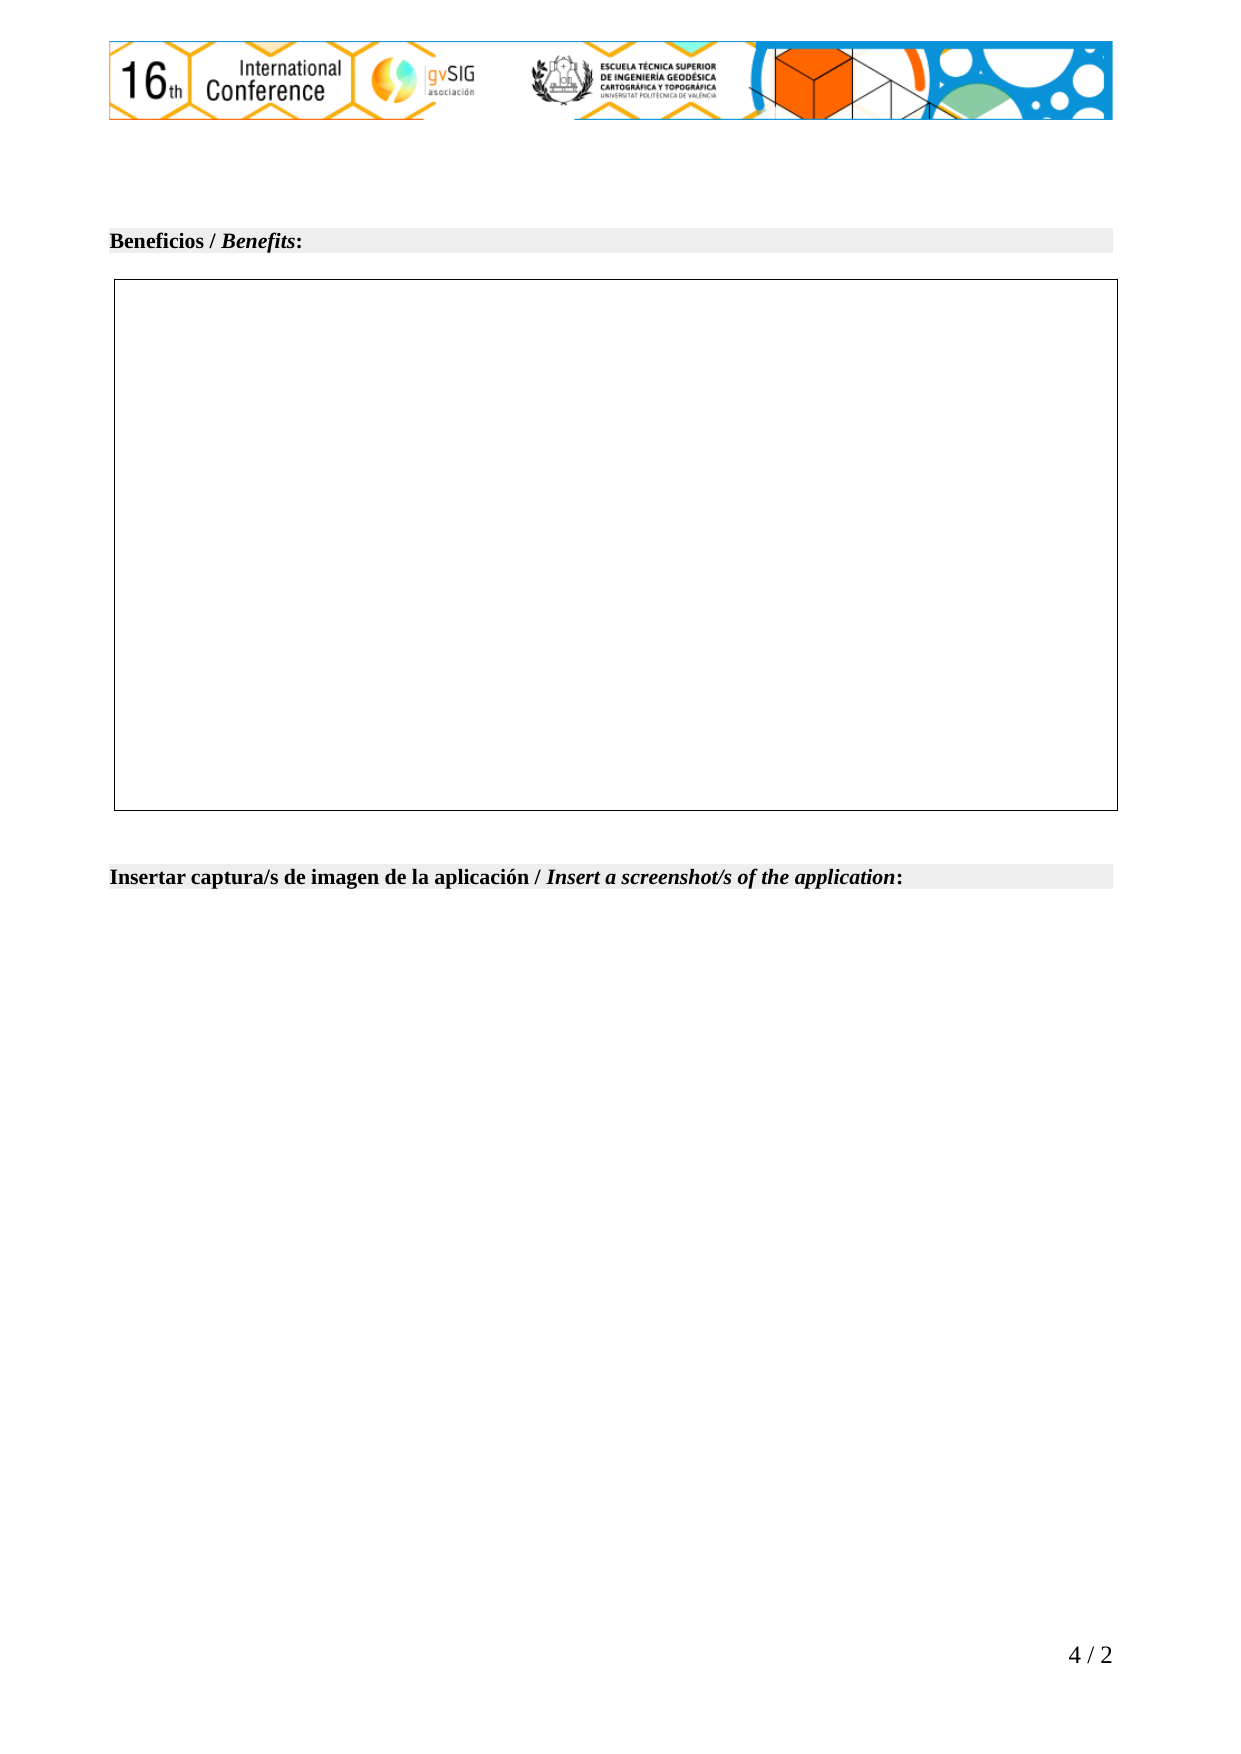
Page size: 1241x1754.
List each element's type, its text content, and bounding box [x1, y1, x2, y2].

picture [109, 41, 929, 120]
picture [984, 49, 1073, 88]
text Beneficios / Benefits: [109, 228, 1113, 253]
picture [940, 49, 972, 77]
picture [1051, 92, 1069, 110]
table_header [115, 280, 1117, 810]
picture [1073, 64, 1104, 97]
picture [1032, 101, 1040, 109]
text Insertar captura/s de imagen de la aplicación / Insert a screenshot/s of the application: [109, 864, 1113, 889]
picture [933, 84, 1022, 120]
picture [1073, 108, 1104, 120]
